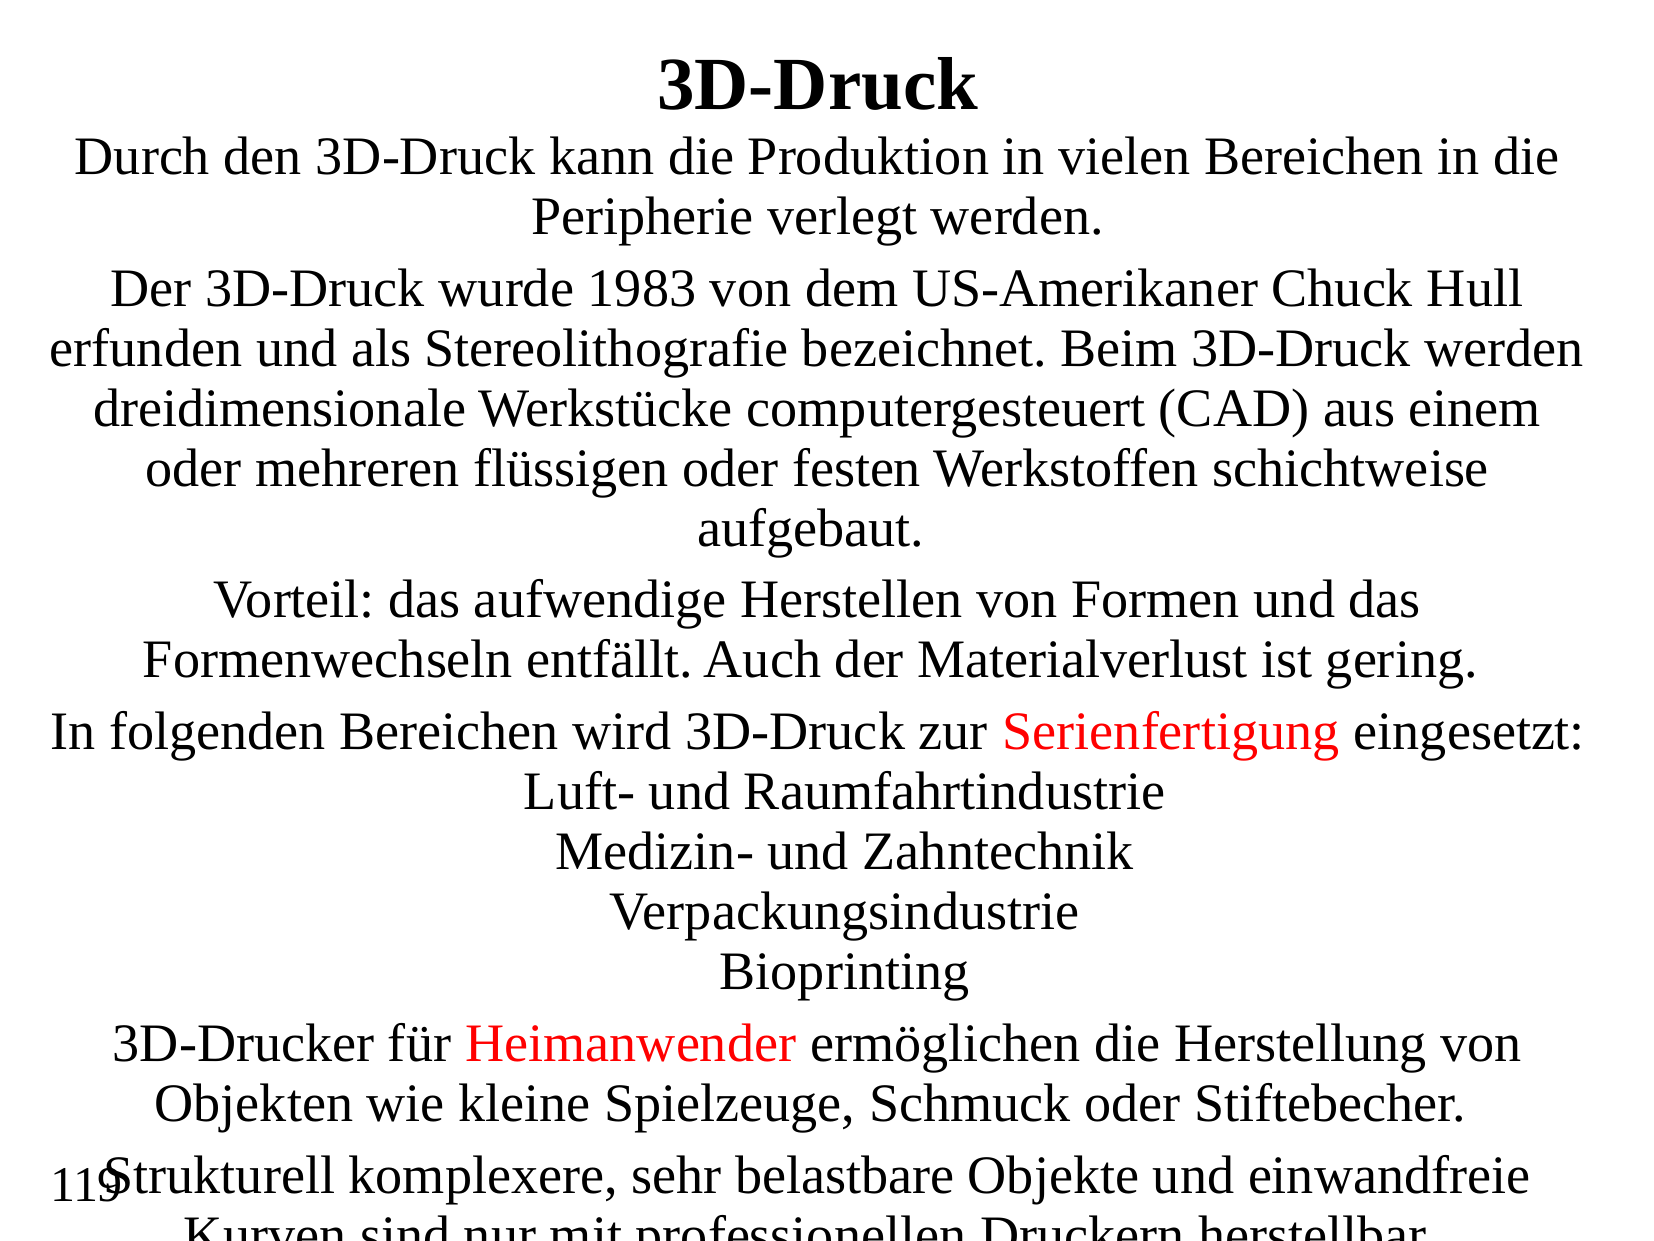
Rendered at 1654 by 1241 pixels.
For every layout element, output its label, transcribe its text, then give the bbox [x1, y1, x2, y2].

text_box 3D-Druck Durch den 3D-Druck kann die Produktion in vielen Bereichen in die Peripherie verlegt werden. Der 3D-Druck wurde 1983 von dem US-Amerikaner Chuck Hull erfunden und als Stereolithografie bezeichnet. Beim 3D-Druck werden dreidimensionale Werkstücke computergesteuert (CAD) aus einem oder mehreren flüssigen oder festen Werkstoffen schichtweise aufgebaut. Vorteil: das aufwendige Herstellen von Formen und das Formenwechseln entfällt. Auch der Materialverlust ist gering. In folgenden Bereichen wird 3D-Druck zur Serienfertigung eingesetzt: Luft- und Raumfahrtindustrie Medizin- und Zahntechnik Verpackungsindustrie Bioprinting 3D-Drucker für Heimanwender ermöglichen die Herstellung von Objekten wie kleine Spielzeuge, Schmuck oder Stiftebecher. Strukturell komplexere, sehr belastbare Objekte und einwandfreie Kurven sind nur mit professionellen Druckern herstellbar. [34, 35, 1624, 1217]
text_box [0, 1149, 277, 1241]
